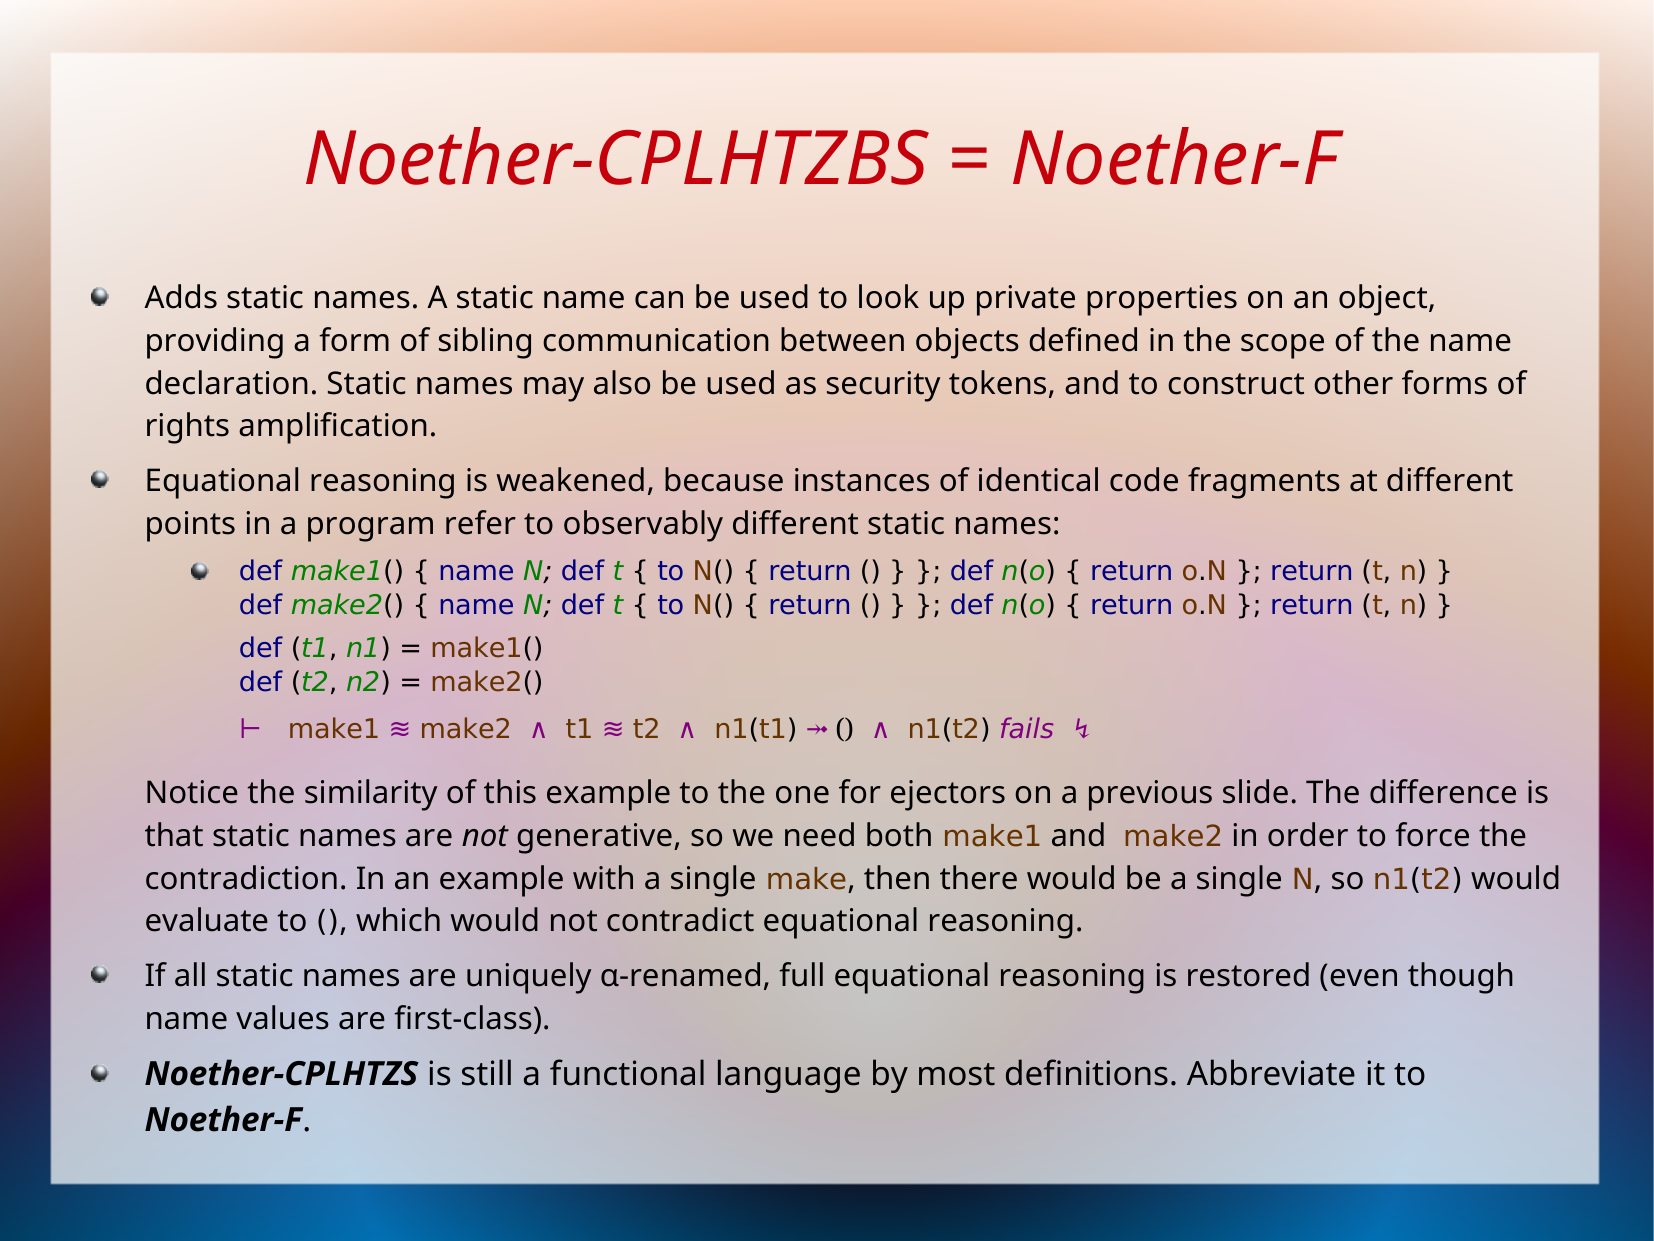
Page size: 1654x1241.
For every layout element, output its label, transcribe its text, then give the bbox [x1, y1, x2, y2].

title Noether-CPLHTZBS = Noether-F [76, 59, 1565, 252]
picture [0, 0, 1654, 1241]
list Adds static names. A static name can be used to look up private properties on an object, providing a form of sibling communication between objects defined in the scope of the name declaration. Static names may also be used as security tokens, and to construct other forms of rights amplification. Equational reasoning is weakened, because instances of identical code fragments at different points in a program refer to observably different static names: def make1() { name N; def t { to N() { return () } }; def n(o) { return o.N }; return (t, n) } def make2() { name N; def t { to N() { return () } }; def n(o) { return o.N }; return (t, n) } def (t1, n1) = make1() def (t2, n2) = make2() ⊢ make1 ≋ make2 ∧ t1 ≋ t2 ∧ n1(t1) ⤞ () ∧ n1(t2) fails ↯ Notice the similarity of this example to the one for ejectors on a previous slide. The difference is that static names are not generative, so we need both make1 and make2 in order to force the contradiction. In an example with a single make, then there would be a single N, so n1(t2) would evaluate to (), which would not contradict equational reasoning. If all static names are uniquely α-renamed, full equational reasoning is restored (even though name values are first-class). Noether-CPLHTZS is still a functional language by most definitions. Abbreviate it to Noether-F. [73, 275, 1562, 1079]
